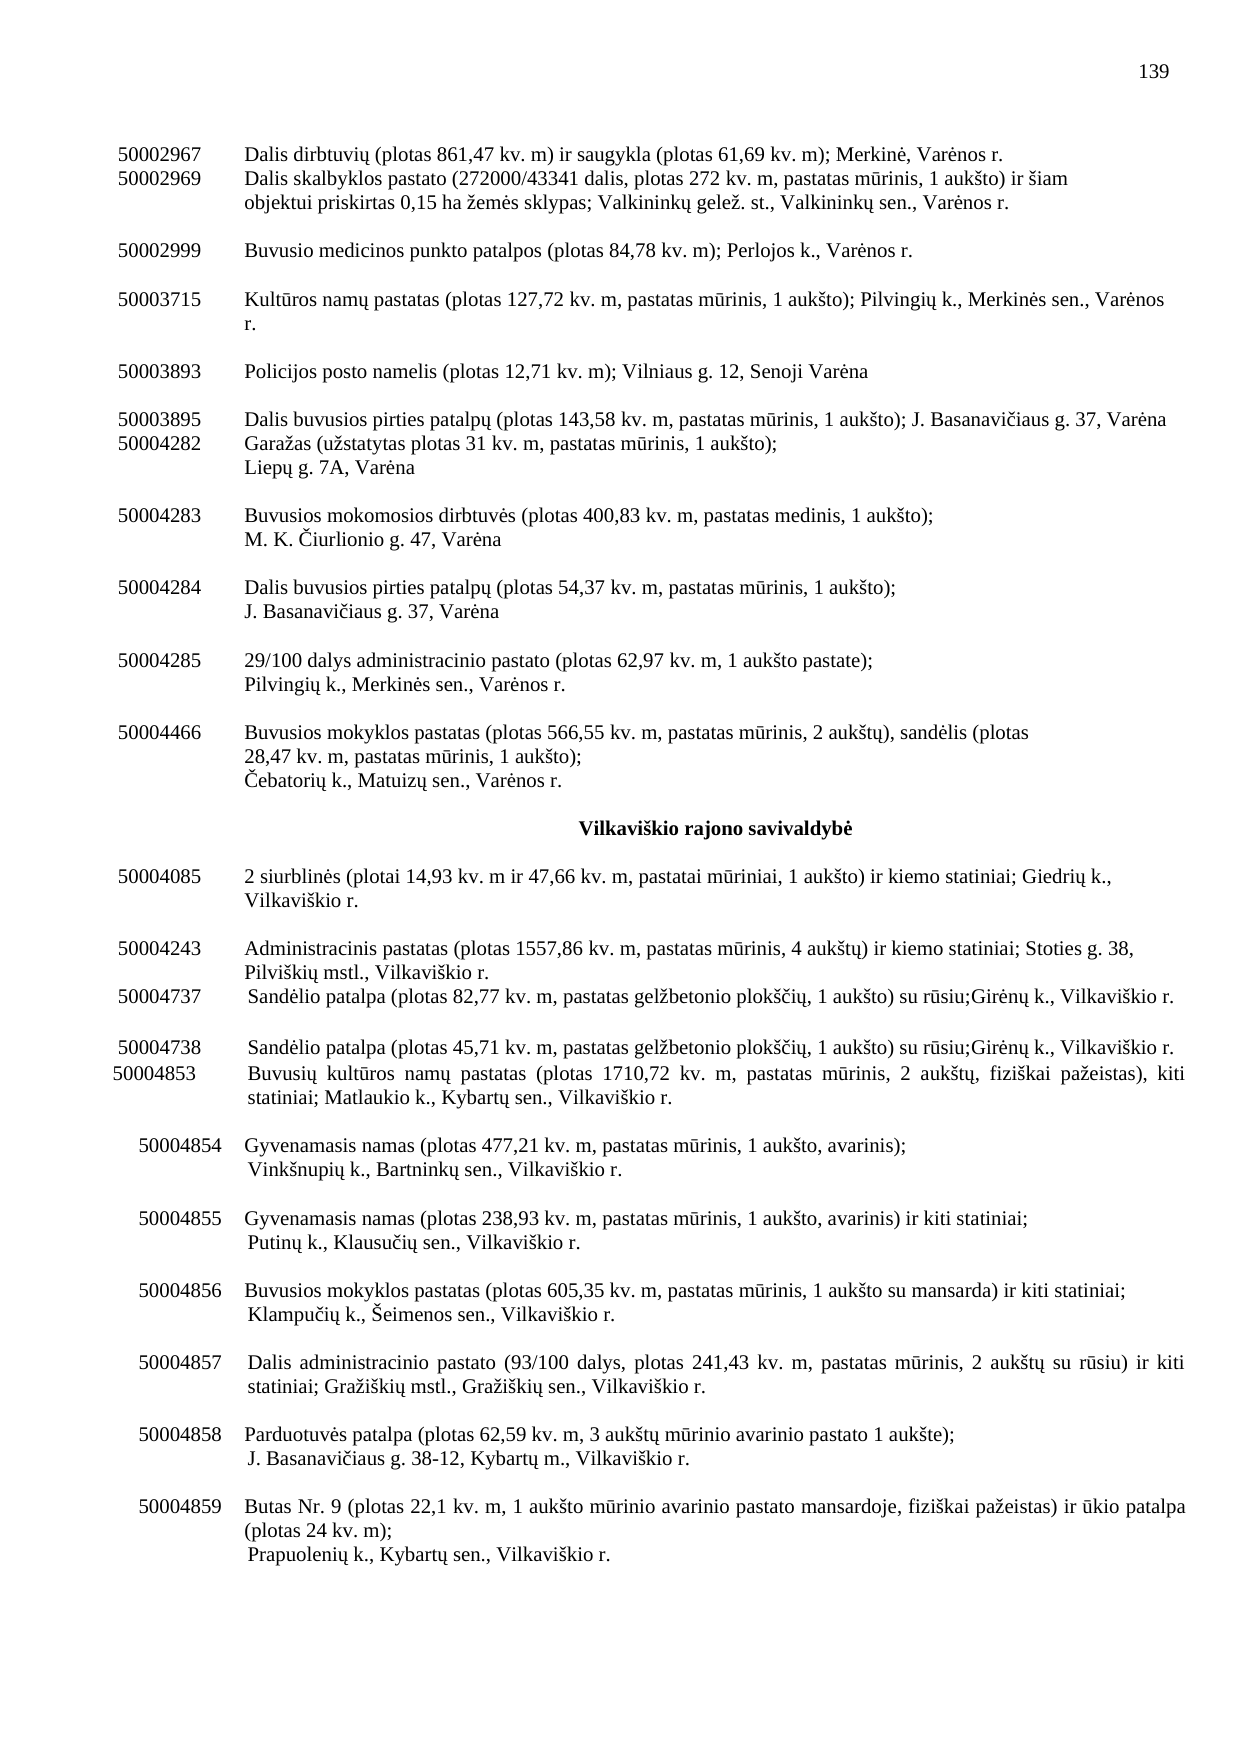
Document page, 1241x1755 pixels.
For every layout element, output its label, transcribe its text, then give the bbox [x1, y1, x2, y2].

table_cell [1198, 118, 1240, 142]
table_cell [1193, 720, 1198, 792]
table_cell [1198, 1035, 1240, 1061]
table_cell [1148, 503, 1163, 551]
table_cell [1163, 166, 1178, 214]
table_cell [1198, 263, 1240, 287]
table_cell [1198, 792, 1240, 816]
table_cell [1198, 239, 1240, 262]
table_cell 29/100 dalys administracinio pastato (plotas 62,97 kv. m, 1 aukšto pastate); Pilvingių k., Merkinės sen., Varėnos r. [233, 648, 1148, 696]
table_cell [1198, 624, 1240, 647]
table_cell [1198, 383, 1240, 407]
table_cell [1148, 166, 1163, 214]
table_cell Administracinis pastatas (plotas 1557,86 kv. m, pastatas mūrinis, 4 aukštų) ir kiemo statiniai; Stoties g. 38, Pilviškių mstl., Vilkaviškio r. [233, 936, 1148, 984]
table_cell [101, 696, 1198, 720]
table_cell [1178, 720, 1192, 792]
table_cell [1178, 359, 1192, 383]
table_cell Dalis buvusios pirties patalpų (plotas 54,37 kv. m, pastatas mūrinis, 1 aukšto); J. Basanavičiaus g. 37, Varėna [233, 575, 1148, 623]
table_cell 50004284 [101, 575, 233, 623]
table_cell Garažas (užstatytas plotas 31 kv. m, pastatas mūrinis, 1 aukšto); Liepų g. 7A, Varėna [233, 431, 1148, 479]
table_cell [1198, 1061, 1240, 1591]
table_cell [101, 479, 1198, 503]
table_cell [1148, 936, 1163, 984]
table_cell Dalis buvusios pirties patalpų (plotas 143,58 kv. m, pastatas mūrinis, 1 aukšto); J. Basanavičiaus g. 37, Varėna [233, 407, 1192, 431]
table_cell [101, 263, 1198, 287]
table_cell 2 siurblinės (plotai 14,93 kv. m ir 47,66 kv. m, pastatai mūriniai, 1 aukšto) ir kiemo statiniai; Giedrių k., Vilkaviškio r. [233, 864, 1148, 912]
table_cell [1198, 503, 1240, 551]
table_cell [1163, 575, 1178, 623]
table_cell [1148, 720, 1163, 792]
table_cell [1178, 431, 1192, 479]
table_cell [1148, 864, 1163, 912]
table_cell [1198, 696, 1240, 720]
table_cell [1163, 359, 1178, 383]
table_cell Buvusių kultūros namų pastatas (plotas 1710,72 kv. m, pastatas mūrinis, 2 aukštų, fiziškai pažeistas), kiti statiniai; Matlaukio k., Kybartų sen., Vilkaviškio r. Gyvenamasis namas (plotas 477,21 kv. m, pastatas mūrinis, 1 aukšto, avarinis); Vinkšnupių k., Bartninkų sen., Vilkaviškio r. Gyvenamasis namas (plotas 238,93 kv. m, pastatas mūrinis, 1 aukšto, avarinis) ir kiti statiniai; Putinų k., Klausučių sen., Vilkaviškio r. Buvusios mokyklos pastatas (plotas 605,35 kv. m, pastatas mūrinis, 1 aukšto su mansarda) ir kiti statiniai; Klampučių k., Šeimenos sen., Vilkaviškio r. Dalis administracinio pastato (93/100 dalys, plotas 241,43 kv. m, pastatas mūrinis, 2 aukštų su rūsiu) ir kiti statiniai; Gražiškių mstl., Gražiškių sen., Vilkaviškio r. Parduotuvės patalpa (plotas 62,59 kv. m, 3 aukštų mūrinio avarinio pastato 1 aukšte); J. Basanavičiaus g. 38-12, Kybartų m., Vilkaviškio r. Butas Nr. 9 (plotas 22,1 kv. m, 1 aukšto mūrinio avarinio pastato mansardoje, fiziškai pažeistas) ir ūkio patalpa (plotas 24 kv. m); Prapuolenių k., Kybartų sen., Vilkaviškio r. [233, 1061, 1198, 1591]
table_cell [101, 912, 1198, 936]
table_cell [1163, 864, 1178, 912]
table_cell [1163, 648, 1178, 696]
table_cell [1198, 431, 1240, 479]
table_cell [101, 792, 1198, 816]
table_cell [1193, 287, 1198, 335]
table_cell 50004282 [101, 431, 233, 479]
table_cell [1148, 359, 1163, 383]
table_cell [1198, 287, 1240, 335]
table_cell 50004466 [101, 720, 233, 792]
table_cell [1198, 479, 1240, 503]
table_cell Policijos posto namelis (plotas 12,71 kv. m); Vilniaus g. 12, Senoji Varėna [233, 359, 1148, 383]
table_cell Dalis dirbtuvių (plotas 861,47 kv. m) ir saugykla (plotas 61,69 kv. m); Merkinė, Varėnos r. [233, 142, 1148, 166]
table_cell 50004085 [101, 864, 233, 912]
table_cell [1198, 840, 1240, 864]
table_cell [1163, 720, 1178, 792]
table_cell [1198, 359, 1240, 383]
table_cell [1198, 335, 1240, 359]
table_cell [1148, 575, 1163, 623]
table_cell 50004737 [101, 984, 233, 1011]
table_cell [1178, 239, 1192, 262]
table_cell [1193, 359, 1198, 383]
table_cell [1163, 239, 1178, 262]
table_cell Buvusio medicinos punkto patalpos (plotas 84,78 kv. m); Perlojos k., Varėnos r. [233, 239, 1148, 262]
table_cell [1193, 503, 1198, 551]
table_cell [1178, 166, 1192, 214]
table_cell 50004853 50004854 50004855 50004856 50004857 50004858 50004859 [101, 1061, 233, 1591]
table_cell Sandėlio patalpa (plotas 82,77 kv. m, pastatas gelžbetonio plokščių, 1 aukšto) su rūsiu;Girėnų k., Vilkaviškio r. [233, 984, 1198, 1011]
table_cell [1193, 166, 1198, 214]
table_cell 50004738 [101, 1035, 233, 1061]
table_cell Buvusios mokyklos pastatas (plotas 566,55 kv. m, pastatas mūrinis, 2 aukštų), sandėlis (plotas 28,47 kv. m, pastatas mūrinis, 1 aukšto); Čebatorių k., Matuizų sen., Varėnos r. [233, 720, 1148, 792]
table_cell [1178, 142, 1192, 166]
table_cell [101, 551, 1198, 575]
table_cell [1193, 431, 1198, 479]
table_cell [1198, 166, 1240, 214]
table_cell 50003893 [101, 359, 233, 383]
table_cell [1163, 142, 1178, 166]
table_cell [1178, 503, 1192, 551]
table_cell [101, 335, 1198, 359]
table_cell Sandėlio patalpa (plotas 45,71 kv. m, pastatas gelžbetonio plokščių, 1 aukšto) su rūsiu;Girėnų k., Vilkaviškio r. [233, 1035, 1198, 1061]
table_cell [101, 624, 1198, 647]
table_cell [1148, 142, 1163, 166]
table_cell [1148, 431, 1163, 479]
table_cell [1198, 575, 1240, 623]
table_cell 50002969 [101, 166, 233, 214]
table_cell [1198, 984, 1240, 1011]
table_cell [1163, 503, 1178, 551]
table_cell Buvusios mokomosios dirbtuvės (plotas 400,83 kv. m, pastatas medinis, 1 aukšto); M. K. Čiurlionio g. 47, Varėna [233, 503, 1148, 551]
table_cell [1163, 936, 1178, 984]
table_cell [101, 840, 1198, 864]
table_cell [101, 214, 1198, 238]
table_cell [1193, 142, 1198, 166]
table_cell [1198, 936, 1240, 984]
table_cell [1198, 648, 1240, 696]
table_cell [1148, 239, 1163, 262]
table_cell [1198, 407, 1240, 431]
table_cell [1193, 239, 1198, 262]
table_cell 50002967 [101, 142, 233, 166]
table_cell 50004283 [101, 503, 233, 551]
table_cell [101, 816, 233, 840]
table_cell [1148, 648, 1163, 696]
table_cell [1178, 864, 1192, 912]
table_cell Kultūros namų pastatas (plotas 127,72 kv. m, pastatas mūrinis, 1 aukšto); Pilvingių k., Merkinės sen., Varėnos r. [233, 287, 1192, 335]
table_cell [1193, 936, 1198, 984]
table_cell [1193, 648, 1198, 696]
table_cell [1193, 575, 1198, 623]
table_cell [101, 1011, 1198, 1035]
table_cell [1178, 575, 1192, 623]
table_cell [101, 383, 1198, 407]
table_cell [1193, 864, 1198, 912]
table_cell [1198, 551, 1240, 575]
table_cell [101, 118, 1198, 142]
table_cell 50004243 [101, 936, 233, 984]
table_cell 50002999 [101, 239, 233, 262]
table_cell 50004285 [101, 648, 233, 696]
table_cell [1178, 648, 1192, 696]
table_cell [1198, 864, 1240, 912]
table_cell [1193, 407, 1198, 431]
table_cell 50003715 [101, 287, 233, 335]
table_cell [1163, 431, 1178, 479]
table_cell [1198, 1011, 1240, 1035]
table_cell [1198, 912, 1240, 936]
table_cell 50003895 [101, 407, 233, 431]
table_cell [1198, 214, 1240, 238]
table_cell [1198, 142, 1240, 166]
table_cell Dalis skalbyklos pastato (272000/43341 dalis, plotas 272 kv. m, pastatas mūrinis, 1 aukšto) ir šiam objektui priskirtas 0,15 ha žemės sklypas; Valkininkų gelež. st., Valkininkų sen., Varėnos r. [233, 166, 1148, 214]
table_cell [1198, 816, 1240, 840]
table_cell Vilkaviškio rajono savivaldybė [233, 816, 1198, 840]
table_cell [1178, 936, 1192, 984]
table_cell [1198, 720, 1240, 792]
